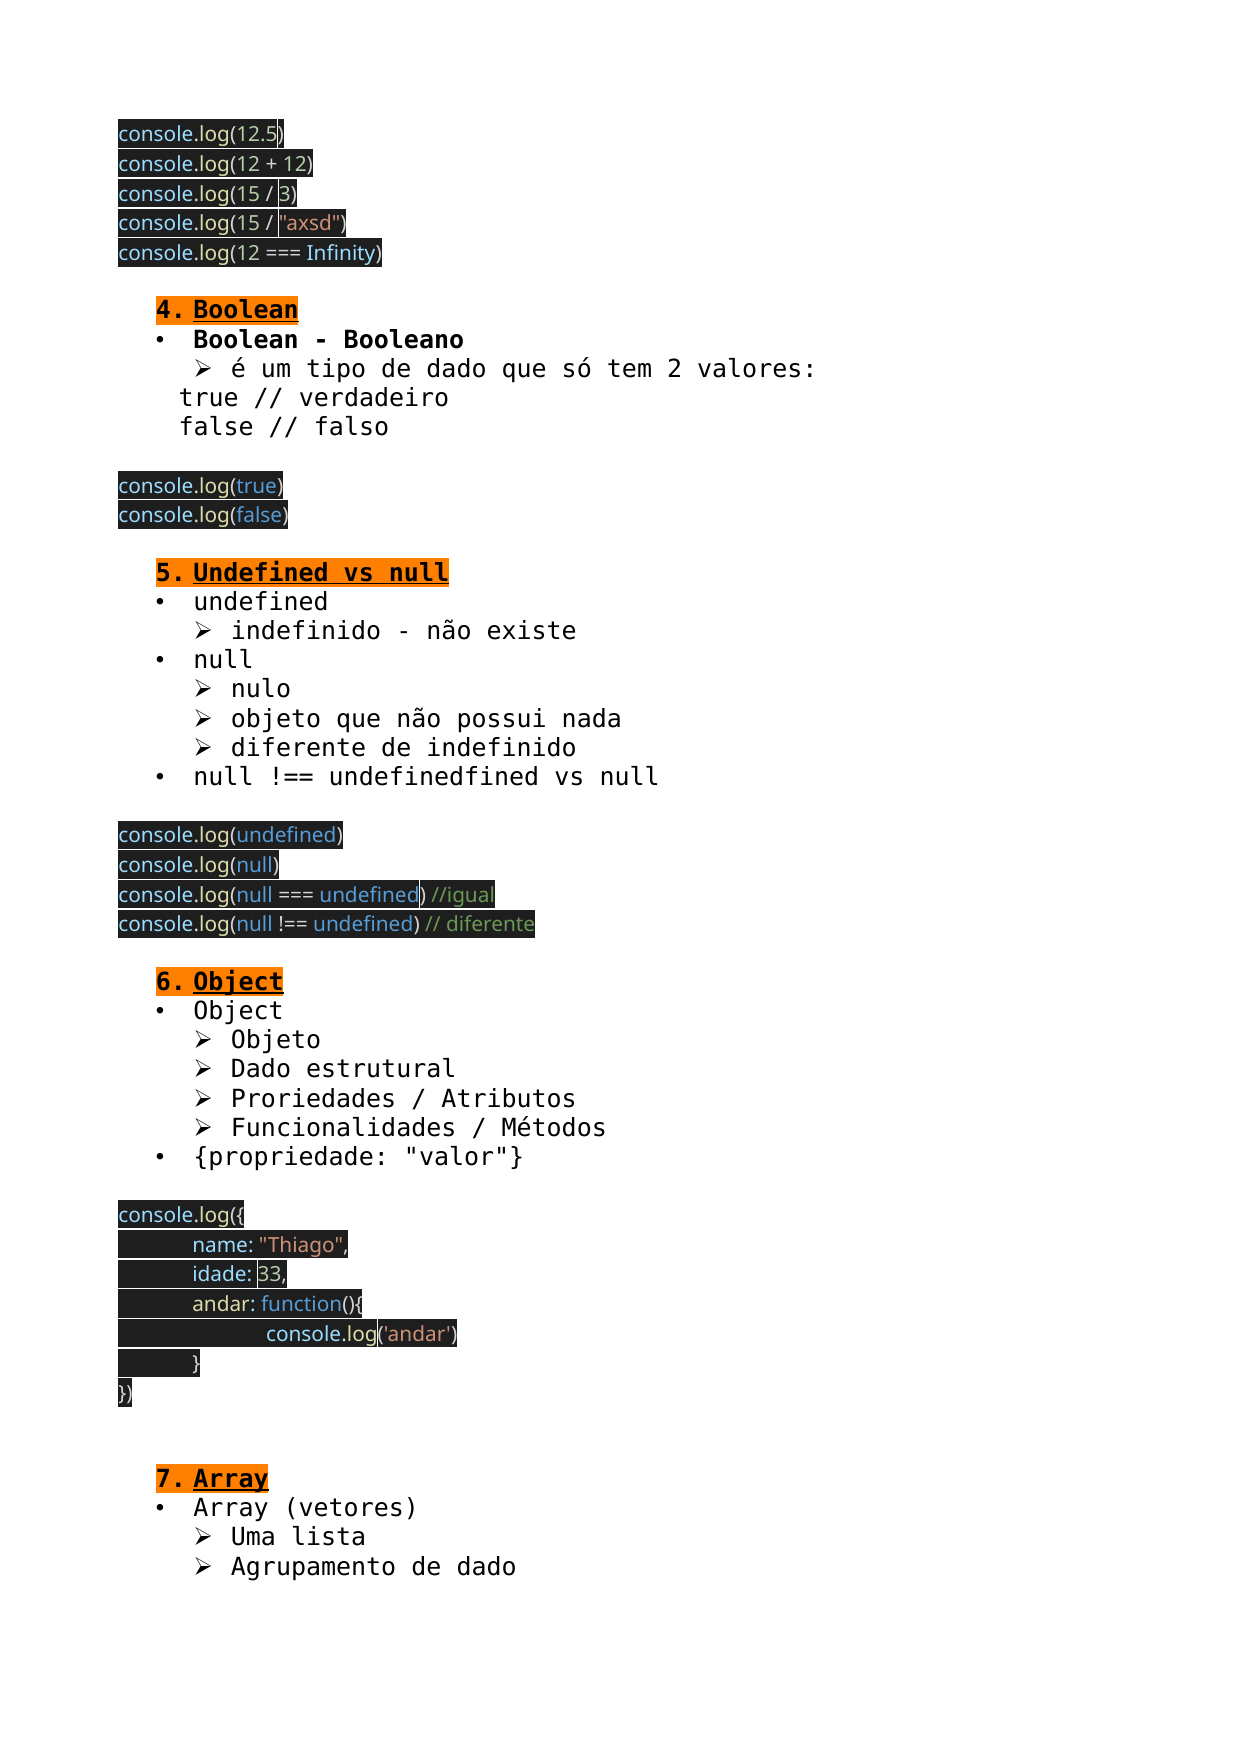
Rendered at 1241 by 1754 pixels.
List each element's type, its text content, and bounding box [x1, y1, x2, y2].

list é um tipo de dado que só tem 2 valores: [193, 354, 1122, 383]
text console.log(null !== undefined) // diferente [118, 908, 1122, 938]
list Funcionalidades / Métodos [193, 1113, 1122, 1142]
text console.log(15 / 3) [118, 177, 1122, 207]
text console.log(null === undefined) //igual [118, 879, 1122, 908]
text console.log(null) [118, 849, 1122, 879]
list Objeto [193, 1026, 1122, 1055]
list nulo [193, 675, 1122, 704]
list Uma lista [193, 1522, 1122, 1552]
text console.log(12 === Infinity) [118, 237, 1122, 267]
text andar: function(){ [118, 1288, 1122, 1318]
list Undefined vs null [193, 558, 1122, 587]
list null [156, 646, 1122, 675]
list Dado estrutural [193, 1055, 1122, 1084]
list Array (vetores) [156, 1493, 1122, 1522]
list diferente de indefinido [193, 733, 1122, 762]
text } [118, 1347, 1122, 1377]
text console.log(15 / "axsd") [118, 207, 1122, 237]
text console.log(true) [118, 471, 1122, 499]
text console.log(12 + 12) [118, 148, 1122, 177]
list undefined [156, 587, 1122, 616]
text }) [118, 1377, 1122, 1407]
list Proriedades / Atributos [193, 1084, 1122, 1113]
text console.log(undefined) [118, 821, 1122, 849]
text true // verdadeiro [118, 383, 1122, 412]
list null !== undefinedfined vs null [156, 762, 1122, 791]
list Array [193, 1464, 1122, 1493]
text console.log({ [118, 1200, 1122, 1228]
text console.log('andar') [118, 1318, 1122, 1347]
text console.log(false) [118, 499, 1122, 529]
list Object [193, 967, 1122, 996]
list indefinido - não existe [193, 616, 1122, 646]
list Boolean - Booleano [156, 325, 1122, 354]
text name: "Thiago", [118, 1228, 1122, 1258]
list Boolean [193, 296, 1122, 325]
list {propriedade: "valor"} [156, 1142, 1122, 1171]
list Object [156, 996, 1122, 1026]
text idade: 33, [118, 1258, 1122, 1288]
list objeto que não possui nada [193, 704, 1122, 733]
text console.log(12.5) [118, 118, 1122, 148]
list Agrupamento de dado [193, 1552, 1122, 1581]
text false // falso [118, 412, 1122, 442]
